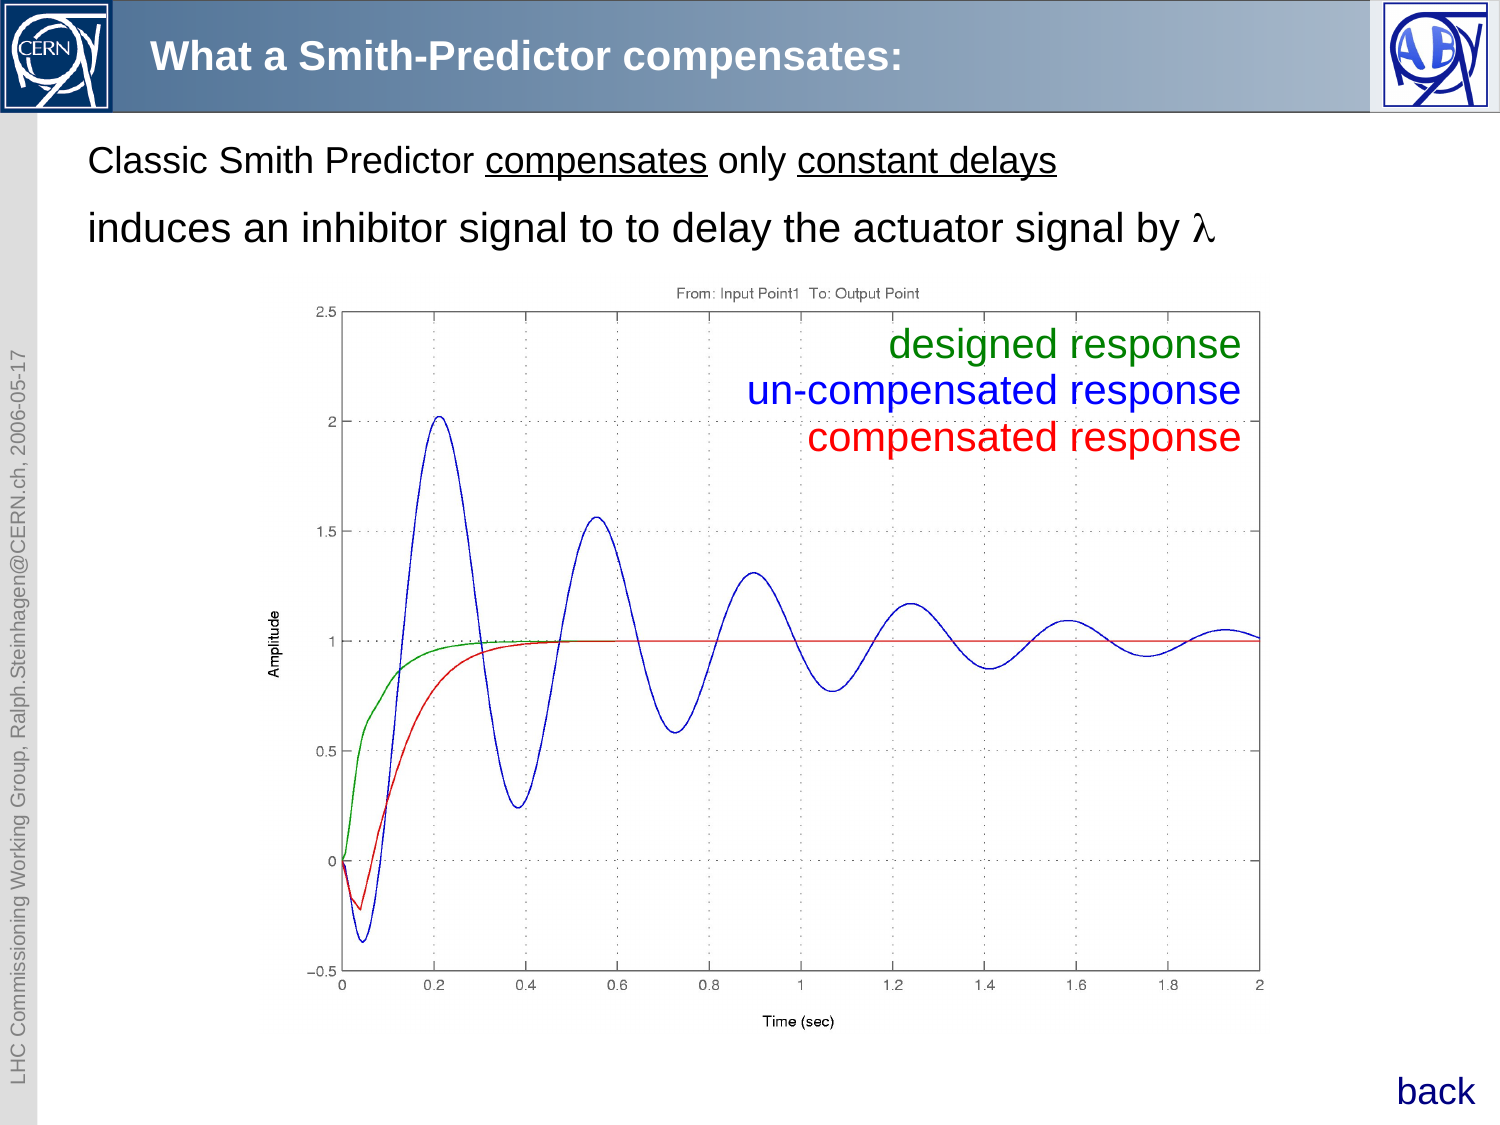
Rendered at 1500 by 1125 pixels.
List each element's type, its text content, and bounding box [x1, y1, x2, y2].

text_box back [1381, 1062, 1500, 1120]
list Classic Smith Predictor compensates only constant delays induces an inhibitor signal to to delay the actuator signal by l [87, 137, 1438, 1030]
title What a Smith-Predictor compensates: [150, 0, 1201, 113]
picture [259, 273, 1270, 1034]
text_box designed response un-compensated response compensated response [732, 312, 1257, 468]
picture [1382, 1, 1489, 108]
picture [0, 0, 113, 113]
